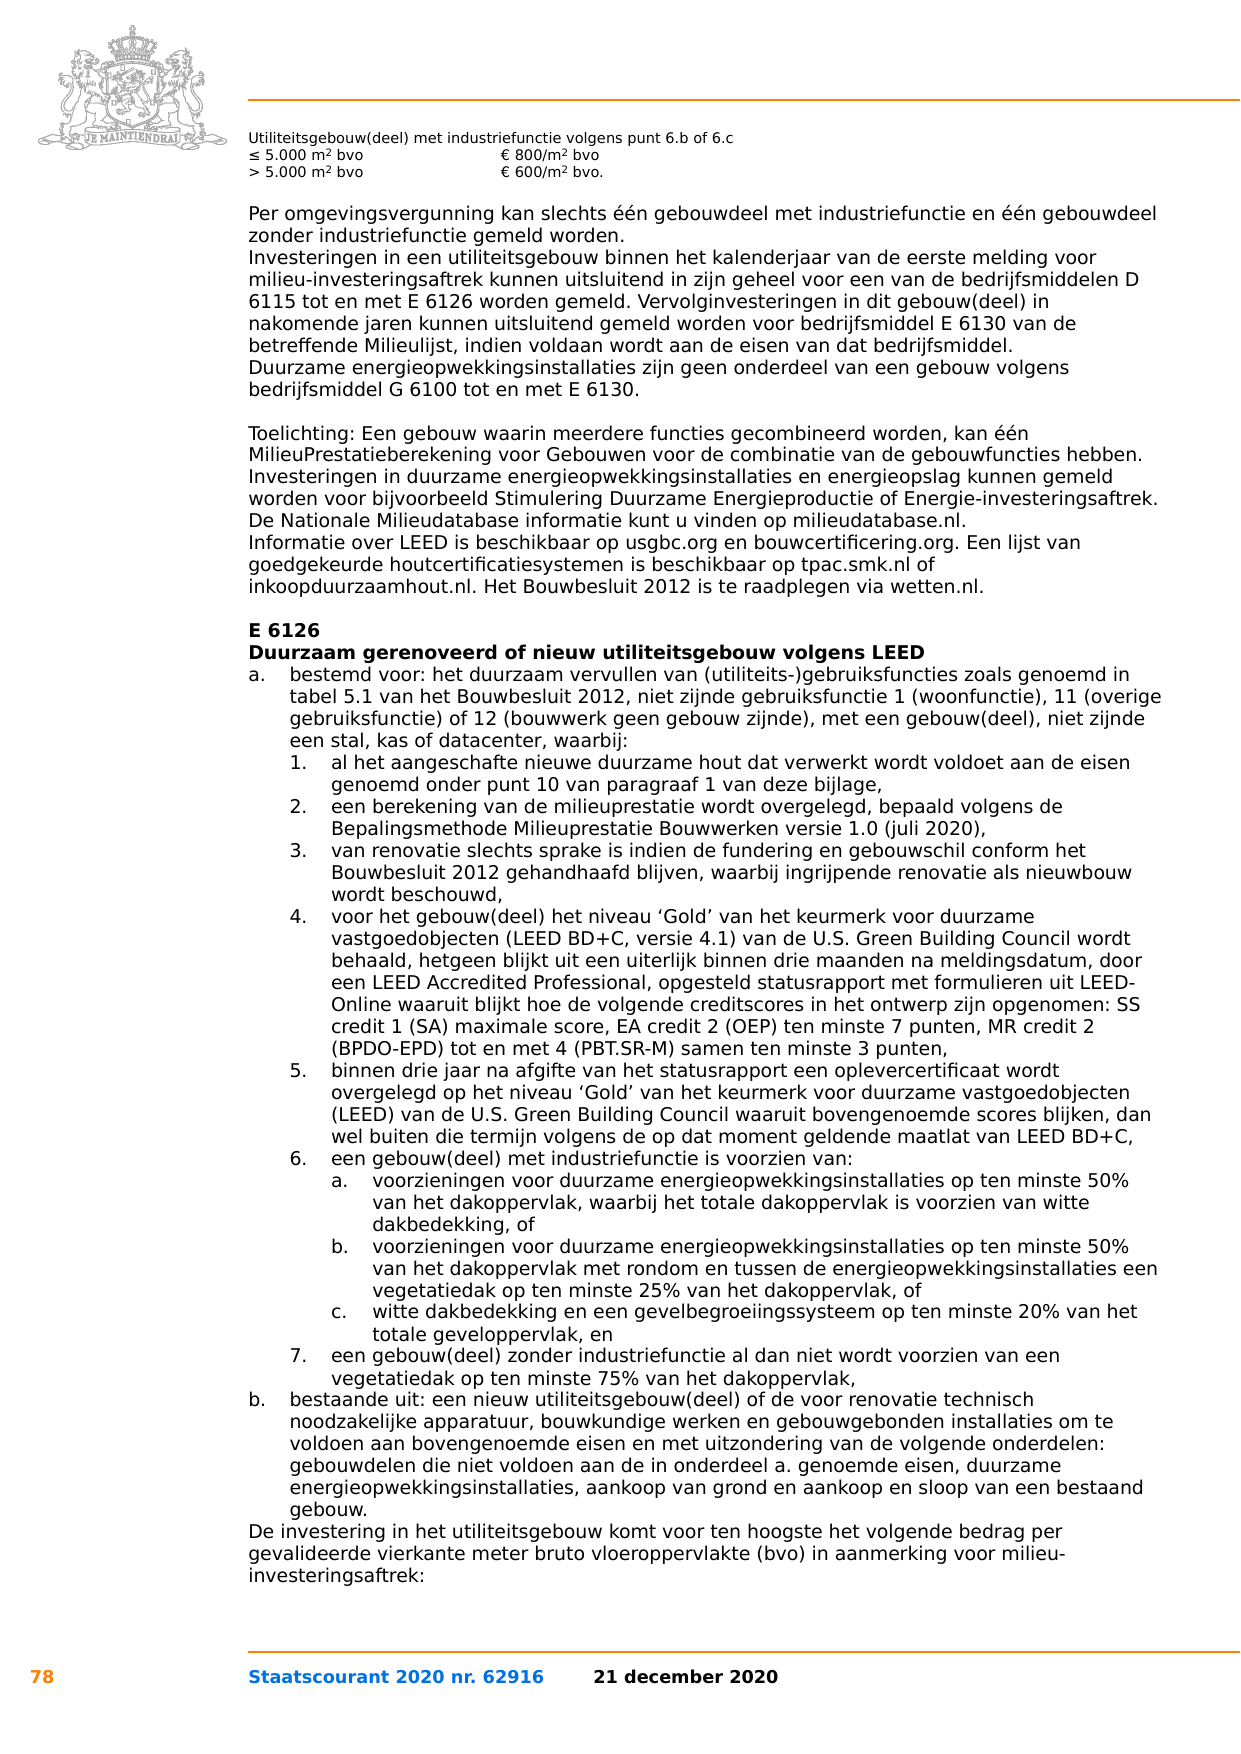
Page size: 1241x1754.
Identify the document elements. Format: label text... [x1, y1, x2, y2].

text 2. een berekening van de milieuprestatie wordt overgelegd, bepaald volgens de Bepalingsmethode Milieuprestatie Bouwwerken versie 1.0 (juli 2020), [289, 796, 1163, 840]
text Toelichting: Een gebouw waarin meerdere functies gecombineerd worden, kan één MilieuPrestatieberekening voor Gebouwen voor de combinatie van de gebouwfuncties hebben. Investeringen in duurzame energieopwekkingsinstallaties en energieopslag kunnen gemeld worden voor bijvoorbeeld Stimulering Duurzame Energieproductie of Energie-investeringsaftrek. De Nationale Milieudatabase informatie kunt u vinden op milieudatabase.nl. [248, 422, 1163, 532]
text Investeringen in een utiliteitsgebouw binnen het kalenderjaar van de eerste melding voor milieu-investeringsaftrek kunnen uitsluitend in zijn geheel voor een van de bedrijfsmiddelen D 6115 tot en met E 6126 worden gemeld. Vervolginvesteringen in dit gebouw(deel) in nakomende jaren kunnen uitsluitend gemeld worden voor bedrijfsmiddel E 6130 van de betreffende Milieulijst, indien voldaan wordt aan de eisen van dat bedrijfsmiddel. [248, 247, 1163, 357]
text b. bestaande uit: een nieuw utiliteitsgebouw(deel) of de voor renovatie technisch noodzakelijke apparatuur, bouwkundige werken en gebouwgebonden installaties om te voldoen aan bovengenoemde eisen en met uitzondering van de volgende onderdelen: gebouwdelen die niet voldoen aan de in onderdeel a. genoemde eisen, duurzame energieopwekkingsinstallaties, aankoop van grond en aankoop en sloop van een bestaand gebouw. [248, 1389, 1163, 1521]
text 4. voor het gebouw(deel) het niveau ‘Gold’ van het keurmerk voor duurzame vastgoedobjecten (LEED BD+C, versie 4.1) van de U.S. Green Building Council wordt behaald, hetgeen blijkt uit een uiterlijk binnen drie maanden na meldingsdatum, door een LEED Accredited Professional, opgesteld statusrapport met formulieren uit LEED-Online waaruit blijkt hoe de volgende creditscores in het ontwerp zijn opgenomen: SS credit 1 (SA) maximale score, EA credit 2 (OEP) ten minste 7 punten, MR credit 2 (BPDO-EPD) tot en met 4 (PBT.SR-M) samen ten minste 3 punten, [289, 906, 1163, 1060]
text 3. van renovatie slechts sprake is indien de fundering en gebouwschil conform het Bouwbesluit 2012 gehandhaafd blijven, waarbij ingrijpende renovatie als nieuwbouw wordt beschouwd, [289, 840, 1163, 906]
text Duurzame energieopwekkingsinstallaties zijn geen onderdeel van een gebouw volgens bedrijfsmiddel G 6100 tot en met E 6130. [248, 357, 1163, 401]
table_cell € 600/m2 bvo. [495, 164, 1163, 181]
text 5. binnen drie jaar na afgifte van het statusrapport een oplevercertificaat wordt overgelegd op het niveau ‘Gold’ van het keurmerk voor duurzame vastgoedobjecten (LEED) van de U.S. Green Building Council waaruit bovengenoemde scores blijken, dan wel buiten die termijn volgens de op dat moment geldende maatlat van LEED BD+C, [289, 1060, 1163, 1148]
text 7. een gebouw(deel) zonder industriefunctie al dan niet wordt voorzien van een vegetatiedak op ten minste 75% van het dakoppervlak, [289, 1345, 1163, 1389]
picture [38, 25, 227, 150]
table_cell > 5.000 m2 bvo [248, 164, 495, 181]
table_cell Utiliteitsgebouw(deel) met industriefunctie volgens punt 6.b of 6.c [248, 130, 1163, 147]
text 6. een gebouw(deel) met industriefunctie is voorzien van: [289, 1148, 1163, 1169]
text a. voorzieningen voor duurzame energieopwekkingsinstallaties op ten minste 50% van het dakoppervlak, waarbij het totale dakoppervlak is voorzien van witte dakbedekking, of [331, 1169, 1163, 1236]
text a. bestemd voor: het duurzaam vervullen van (utiliteits-)gebruiksfuncties zoals genoemd in tabel 5.1 van het Bouwbesluit 2012, niet zijnde gebruiksfunctie 1 (woonfunctie), 11 (overige gebruiksfunctie) of 12 (bouwwerk geen gebouw zijnde), met een gebouw(deel), niet zijnde een stal, kas of datacenter, waarbij: [248, 664, 1163, 752]
text Per omgevingsvergunning kan slechts één gebouwdeel met industriefunctie en één gebouwdeel zonder industriefunctie gemeld worden. [248, 203, 1163, 247]
text Informatie over LEED is beschikbaar op usgbc.org en bouwcertificering.org. Een lijst van goedgekeurde houtcertificatiesystemen is beschikbaar op tpac.smk.nl of inkoopduurzaamhout.nl. Het Bouwbesluit 2012 is te raadplegen via wetten.nl. [248, 532, 1163, 598]
text c. witte dakbedekking en een gevelbegroeiingssysteem op ten minste 20% van het totale geveloppervlak, en [331, 1301, 1163, 1345]
text 1. al het aangeschafte nieuwe duurzame hout dat verwerkt wordt voldoet aan de eisen genoemd onder punt 10 van paragraaf 1 van deze bijlage, [289, 752, 1163, 796]
text De investering in het utiliteitsgebouw komt voor ten hoogste het volgende bedrag per gevalideerde vierkante meter bruto vloeroppervlakte (bvo) in aanmerking voor milieu-investeringsaftrek: [248, 1521, 1163, 1587]
text E 6126 [248, 620, 1163, 642]
text Duurzaam gerenoveerd of nieuw utiliteitsgebouw volgens LEED [248, 642, 1163, 664]
text b. voorzieningen voor duurzame energieopwekkingsinstallaties op ten minste 50% van het dakoppervlak met rondom en tussen de energieopwekkingsinstallaties een vegetatiedak op ten minste 25% van het dakoppervlak, of [331, 1236, 1163, 1301]
table_cell € 800/m2 bvo [495, 147, 1163, 164]
table_cell ≤ 5.000 m2 bvo [248, 147, 495, 164]
